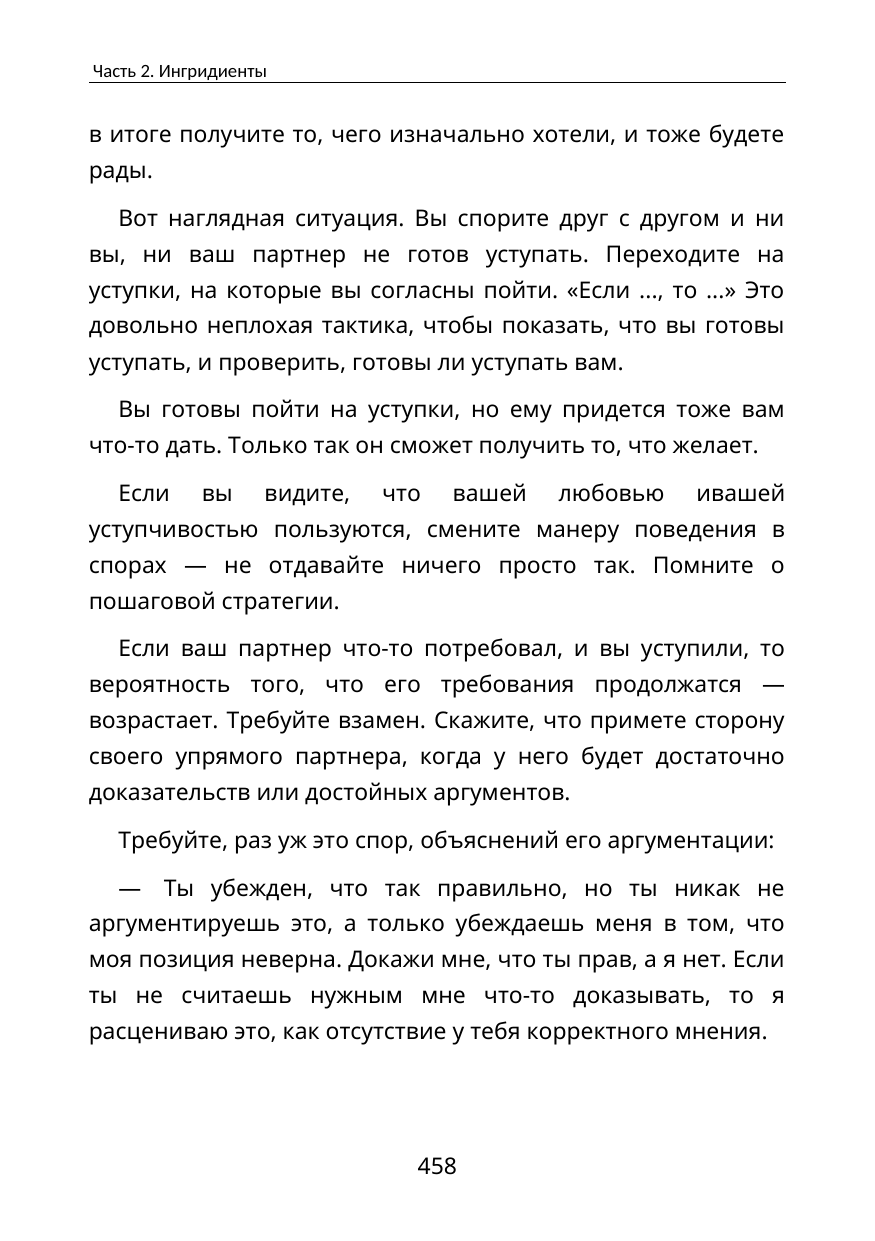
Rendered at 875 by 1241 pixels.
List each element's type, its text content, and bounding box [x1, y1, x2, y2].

text Вы готовы пойти на уступки, но ему придется тоже вам что-то дать. Только так он сможет получить то, что желает. [88, 393, 786, 460]
text Требуйте, раз уж это спор, объяснений его аргументации: [88, 824, 786, 855]
text в итоге получите то, чего изначально хотели, и тоже будете рады. [88, 118, 786, 185]
list Ты убежден, что так правильно, но ты никак не аргументируешь это, а только убеждаешь меня в том, что моя позиция неверна. Докажи мне, что ты прав, а я нет. Если ты не считаешь нужным мне что-то доказывать, то я расцениваю это, как отсутствие у тебя корректного мнения. [88, 871, 786, 1046]
text Вот наглядная ситуация. Вы спорите друг с другом и ни вы, ни ваш партнер не готов уступать. Переходите на уступки, на которые вы согласны пойти. «Если ..., то ...» Это довольно неплохая тактика, чтобы показать, что вы готовы уступать, и проверить, готовы ли уступать вам. [88, 202, 786, 377]
text Если ваш партнер что-то потребовал, и вы уступили, то вероятность того, что его требования продолжатся — возрастает. Требуйте взамен. Скажите, что примете сторону своего упрямого партнера, когда у него будет достаточно доказательств или достойных аргументов. [88, 632, 786, 807]
text Если вы видите, что вашей любовью ивашей уступчивостью пользуются, смените манеру поведения в спорах — не отдавайте ничего просто так. Помните о пошаговой стратегии. [88, 477, 786, 616]
